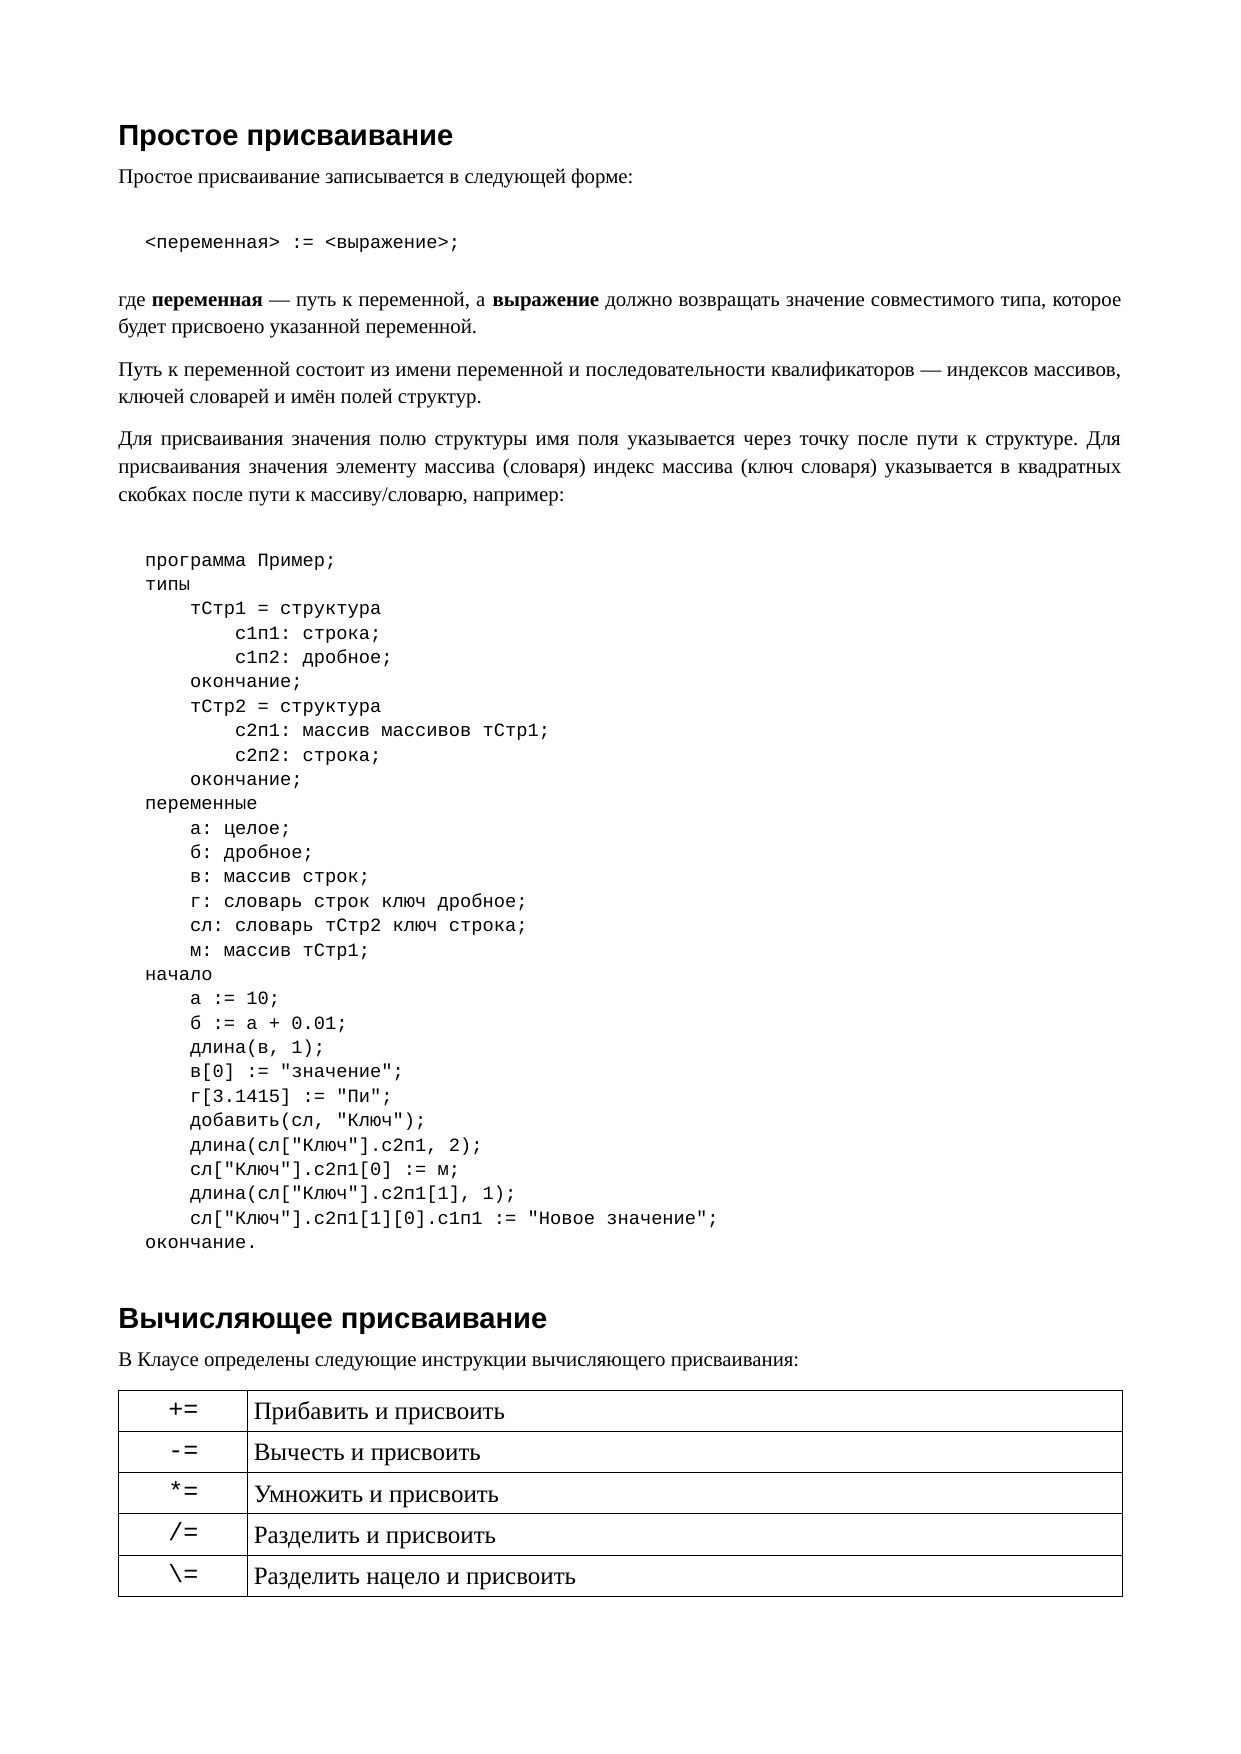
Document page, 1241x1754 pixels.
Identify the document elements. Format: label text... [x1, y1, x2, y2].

table_cell \= [119, 1556, 247, 1596]
table_header += [119, 1391, 247, 1431]
text м: массив тСтр1; [136, 931, 1104, 956]
text с2п2: строка; [136, 736, 1104, 761]
text г: словарь строк ключ дробное; [136, 883, 1104, 907]
text сл: словарь тСтр2 ключ строка; [136, 907, 1104, 931]
text сл["Ключ"].с2п1[1][0].с1п1 := "Новое значение"; [136, 1199, 1104, 1224]
text с1п1: строка; [136, 614, 1104, 639]
text программа Пример; [136, 541, 1104, 566]
text переменные [136, 785, 1104, 809]
text Простое присваивание записывается в следующей форме: [118, 164, 1122, 188]
text окончание; [136, 761, 1104, 785]
text добавить(сл, "Ключ"); [136, 1102, 1104, 1126]
text а: целое; [136, 809, 1104, 834]
table_cell *= [119, 1473, 247, 1513]
table_cell Разделить нацело и присвоить [248, 1556, 1122, 1596]
text окончание; [136, 663, 1104, 688]
text Путь к переменной состоит из имени переменной и последовательности квалификаторов — индексов массивов, ключей словарей и имён полей структур. [118, 357, 1122, 408]
text г[3.1415] := "Пи"; [136, 1078, 1104, 1102]
table_cell Умножить и присвоить [248, 1473, 1122, 1513]
text в[0] := "значение"; [136, 1053, 1104, 1078]
text тСтр2 = структура [136, 688, 1104, 712]
text тСтр1 = структура [136, 590, 1104, 614]
text начало [136, 956, 1104, 980]
text где переменная — путь к переменной, а выражение должно возвращать значение совместимого типа, которое будет присвоено указанной переменной. [118, 287, 1122, 338]
text типы [136, 566, 1104, 590]
subtitle Вычисляющее присваивание [118, 1301, 1122, 1335]
text длина(сл["Ключ"].с2п1, 2); [136, 1126, 1104, 1151]
table_cell Разделить и присвоить [248, 1514, 1122, 1554]
text <переменная> := <выражение>; [136, 224, 1104, 263]
table_header Прибавить и присвоить [248, 1391, 1122, 1431]
table_cell /= [119, 1514, 247, 1554]
text окончание. [136, 1224, 1104, 1263]
text В Клаусе определены следующие инструкции вычисляющего присваивания: [118, 1347, 1122, 1371]
table_cell -= [119, 1432, 247, 1472]
text длина(сл["Ключ"].с2п1[1], 1); [136, 1175, 1104, 1199]
text а := 10; [136, 980, 1104, 1004]
text б := а + 0.01; [136, 1004, 1104, 1029]
text б: дробное; [136, 834, 1104, 858]
text Для присваивания значения полю структуры имя поля указывается через точку после пути к структуре. Для присваивания значения элементу массива (словаря) индекс массива (ключ словаря) указывается в квадратных скобках после пути к массиву/словарю, например: [118, 426, 1122, 506]
text в: массив строк; [136, 858, 1104, 883]
subtitle Простое присваивание [118, 118, 1122, 152]
table_cell Вычесть и присвоить [248, 1432, 1122, 1472]
text с1п2: дробное; [136, 639, 1104, 663]
text длина(в, 1); [136, 1029, 1104, 1053]
text сл["Ключ"].с2п1[0] := м; [136, 1151, 1104, 1175]
text с2п1: массив массивов тСтр1; [136, 712, 1104, 736]
